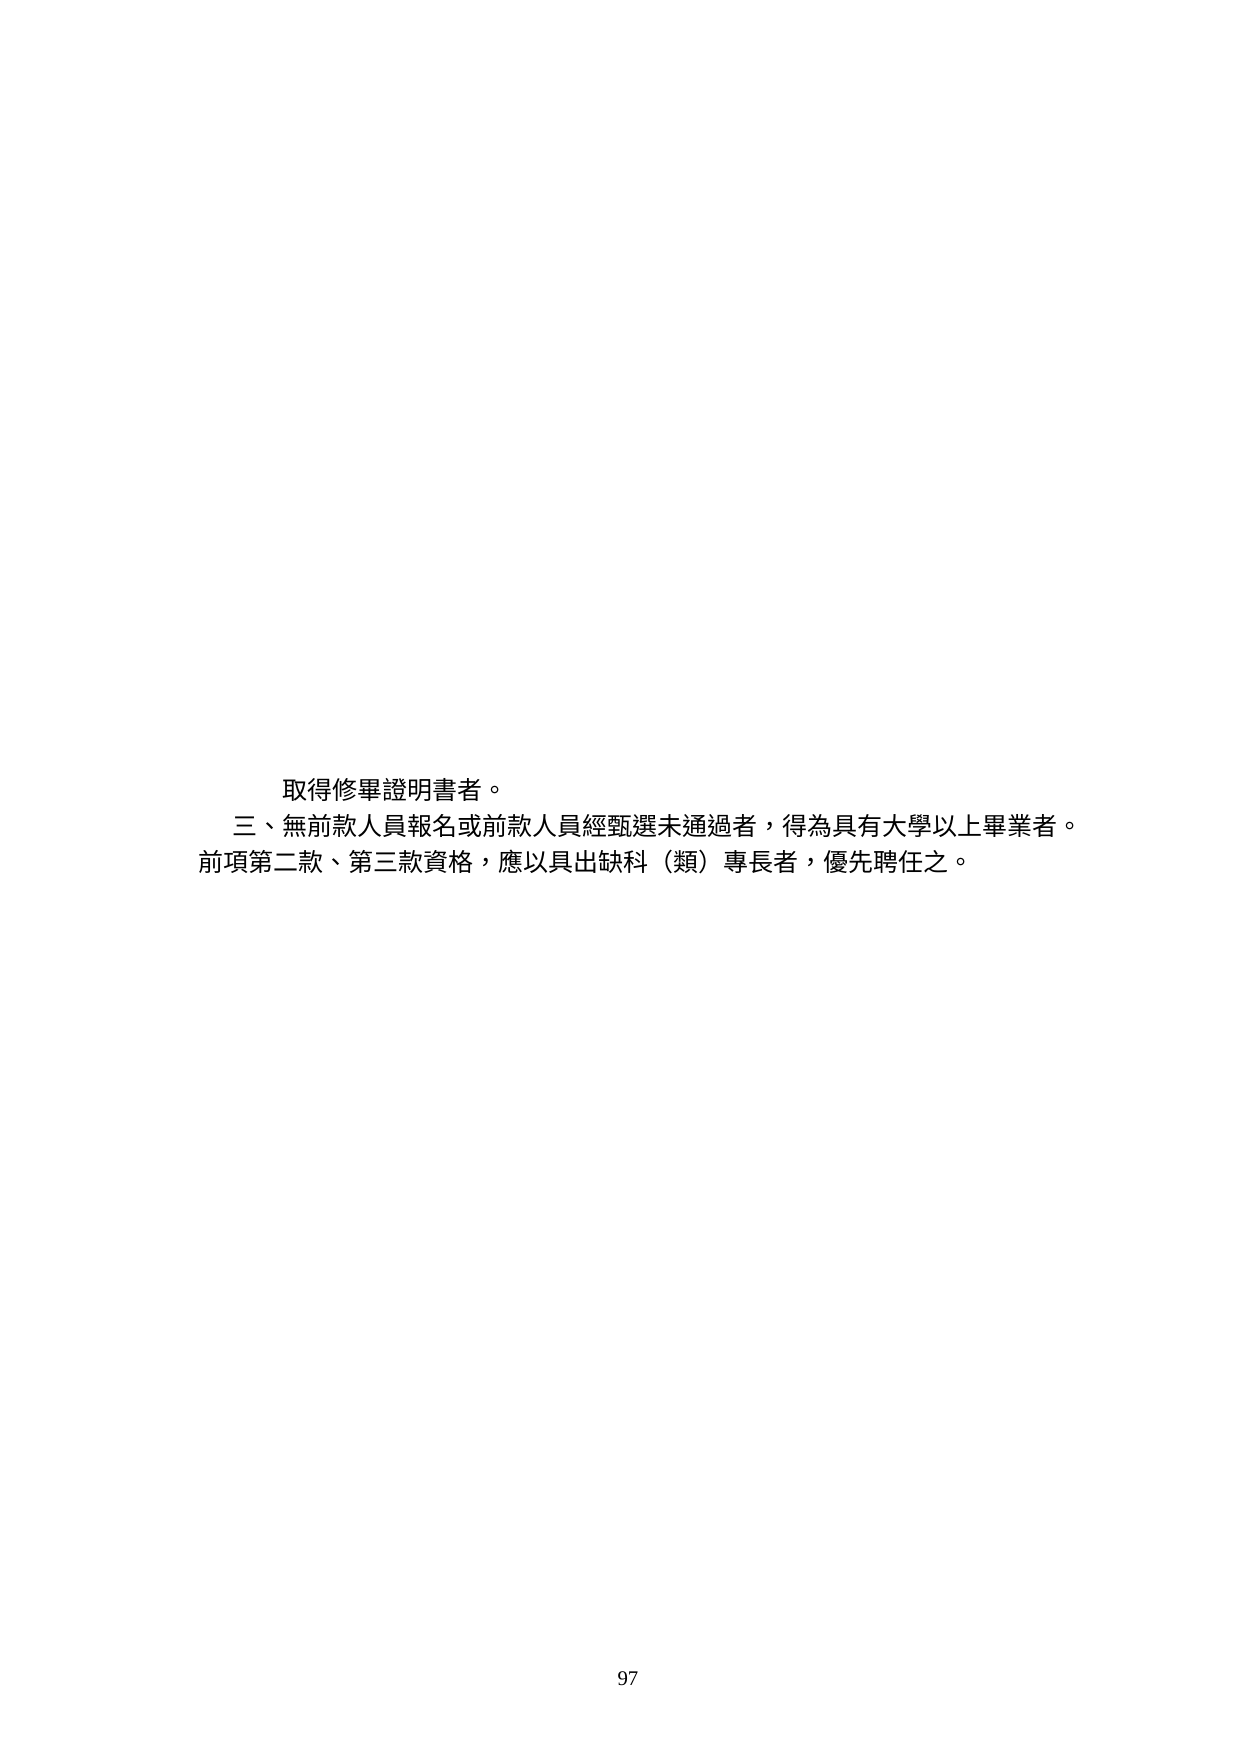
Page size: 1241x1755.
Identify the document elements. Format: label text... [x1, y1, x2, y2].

text 前項第二款、第三款資格，應以具出缺科（類）專長者，優先聘任之。 [198, 843, 1152, 879]
text 取得修畢證明書者。 [120, 770, 1152, 806]
text 三、無前款人員報名或前款人員經甄選未通過者，得為具有大學以上畢業者。 [120, 806, 1152, 843]
